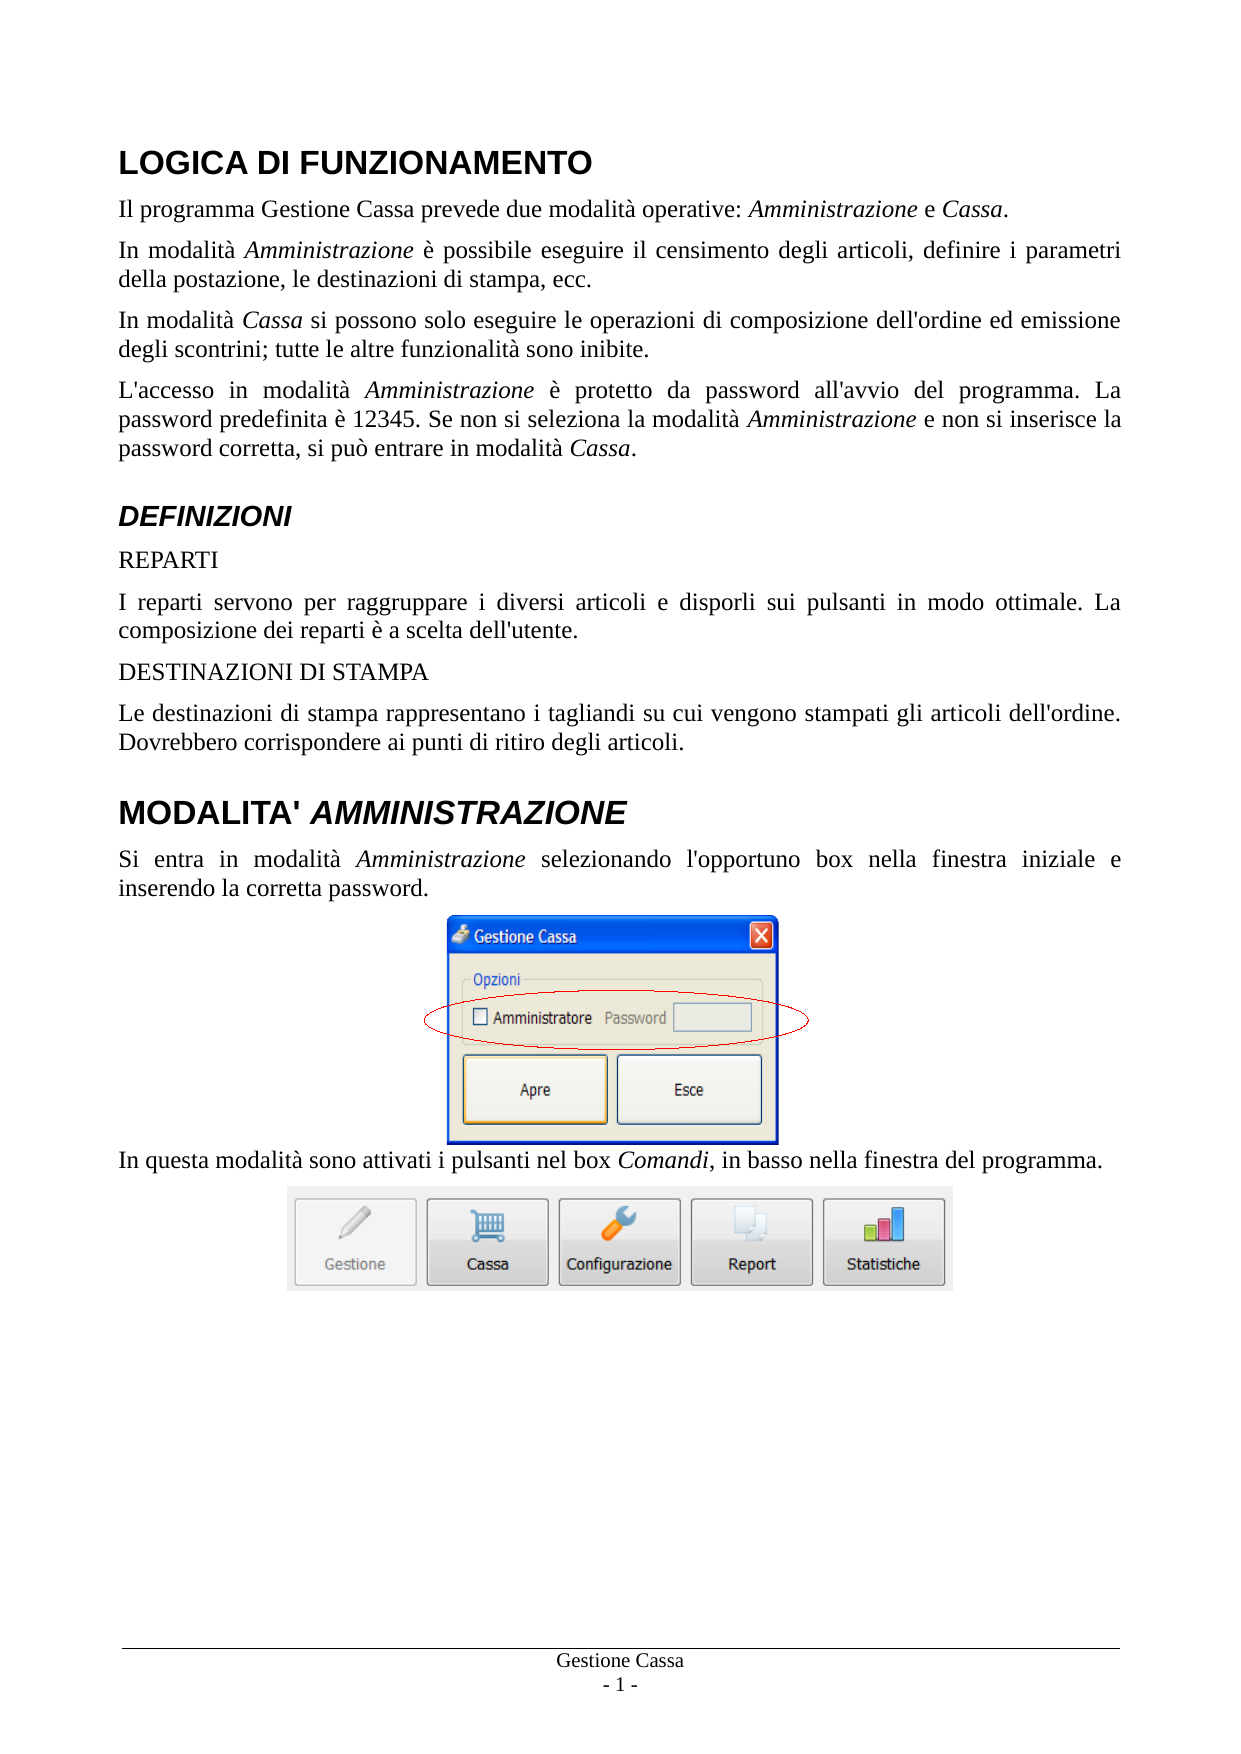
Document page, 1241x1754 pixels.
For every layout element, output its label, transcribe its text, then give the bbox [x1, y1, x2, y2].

picture [287, 1186, 953, 1291]
text DESTINAZIONI DI STAMPA [118, 657, 1122, 685]
text I reparti servono per raggruppare i diversi articoli e disporli sui pulsanti in modo ottimale. La composizione dei reparti è a scelta dell'utente. [118, 587, 1122, 644]
text In questa modalità sono attivati i pulsanti nel box Comandi, in basso nella finestra del programma. [118, 914, 1122, 1174]
subtitle DEFINIZIONI [118, 499, 1122, 533]
picture [446, 915, 779, 1145]
text In modalità Amministrazione è possibile eseguire il censimento degli articoli, definire i parametri della postazione, le destinazioni di stampa, ecc. [118, 236, 1122, 293]
text REPARTI [118, 545, 1122, 574]
text Le destinazioni di stampa rappresentano i tagliandi su cui vengono stampati gli articoli dell'ordine. Dovrebbero corrispondere ai punti di ritiro degli articoli. [118, 698, 1122, 755]
text Si entra in modalità Amministrazione selezionando l'opportuno box nella finestra iniziale e inserendo la corretta password. [118, 844, 1122, 901]
text L'accesso in modalità Amministrazione è protetto da password all'avvio del programma. La password predefinita è 12345. Se non si seleziona la modalità Amministrazione e non si inserisce la password corretta, si può entrare in modalità Cassa. [118, 376, 1122, 462]
subtitle LOGICA DI FUNZIONAMENTO [118, 143, 1122, 182]
text Il programma Gestione Cassa prevede due modalità operative: Amministrazione e Cassa. [118, 194, 1122, 223]
text In modalità Cassa si possono solo eseguire le operazioni di composizione dell'ordine ed emissione degli scontrini; tutte le altre funzionalità sono inibite. [118, 306, 1122, 363]
subtitle MODALITA' AMMINISTRAZIONE [118, 793, 1122, 831]
